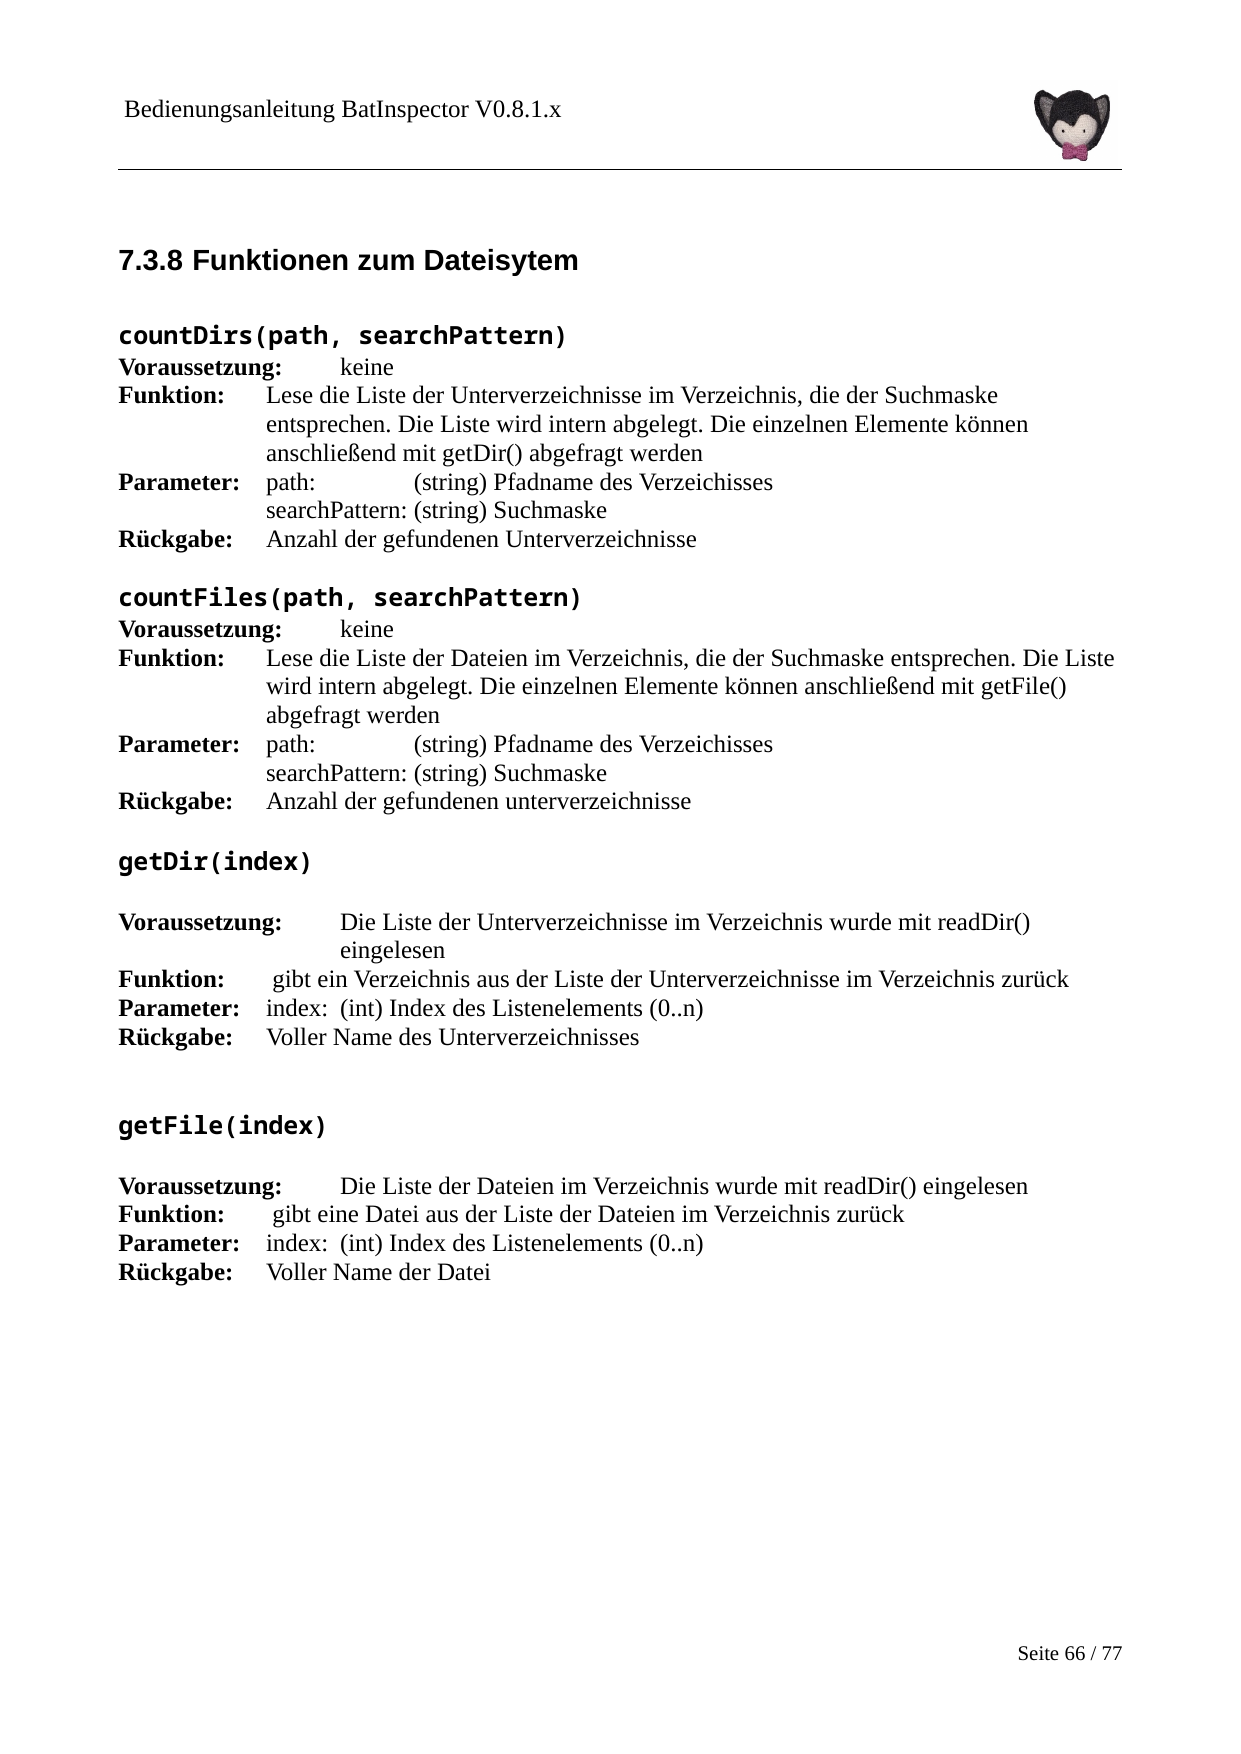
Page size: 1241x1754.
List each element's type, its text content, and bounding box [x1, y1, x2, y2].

text Rückgabe: Voller Name der Datei [118, 1257, 1122, 1286]
text Voraussetzung: Die Liste der Dateien im Verzeichnis wurde mit readDir() eingelesen [118, 1171, 1122, 1199]
text Rückgabe: Anzahl der gefundenen unterverzeichnisse [118, 786, 1122, 815]
text getDir(index) [118, 844, 1122, 878]
text Voraussetzung: keine [118, 352, 1122, 380]
text Voraussetzung: Die Liste der Unterverzeichnisse im Verzeichnis wurde mit readDir() eingelesen [118, 907, 1122, 964]
text Rückgabe: Voller Name des Unterverzeichnisses [118, 1022, 1122, 1051]
text Funktion: Lese die Liste der Unterverzeichnisse im Verzeichnis, die der Suchmaske entsprechen. Die Liste wird intern abgelegt. Die einzelnen Elemente können anschließend mit getDir() abgefragt werden [118, 380, 1122, 467]
text Funktion: gibt ein Verzeichnis aus der Liste der Unterverzeichnisse im Verzeichnis zurück [118, 964, 1122, 993]
text Parameter: index: (int) Index des Listenelements (0..n) [118, 1228, 1122, 1257]
text Voraussetzung: keine [118, 614, 1122, 643]
text Parameter: path: (string) Pfadname des Verzeichisses searchPattern: (string) Suchmaske [118, 467, 1122, 524]
text getFile(index) [118, 1108, 1122, 1142]
text Parameter: path: (string) Pfadname des Verzeichisses searchPattern: (string) Suchmaske [118, 729, 1122, 786]
text Rückgabe: Anzahl der gefundenen Unterverzeichnisse [118, 524, 1122, 553]
text Parameter: index: (int) Index des Listenelements (0..n) [118, 993, 1122, 1022]
text countFiles(path, searchPattern) [118, 580, 1122, 614]
subtitle Funktionen zum Dateisytem [118, 243, 1122, 276]
text Funktion: gibt eine Datei aus der Liste der Dateien im Verzeichnis zurück [118, 1199, 1122, 1228]
text countDirs(path, searchPattern) [118, 318, 1122, 352]
text Funktion: Lese die Liste der Dateien im Verzeichnis, die der Suchmaske entsprechen. Die Liste wird intern abgelegt. Die einzelnen Elemente können anschließend mit getFile() abgefragt werden [118, 643, 1122, 729]
picture [1030, 80, 1119, 169]
